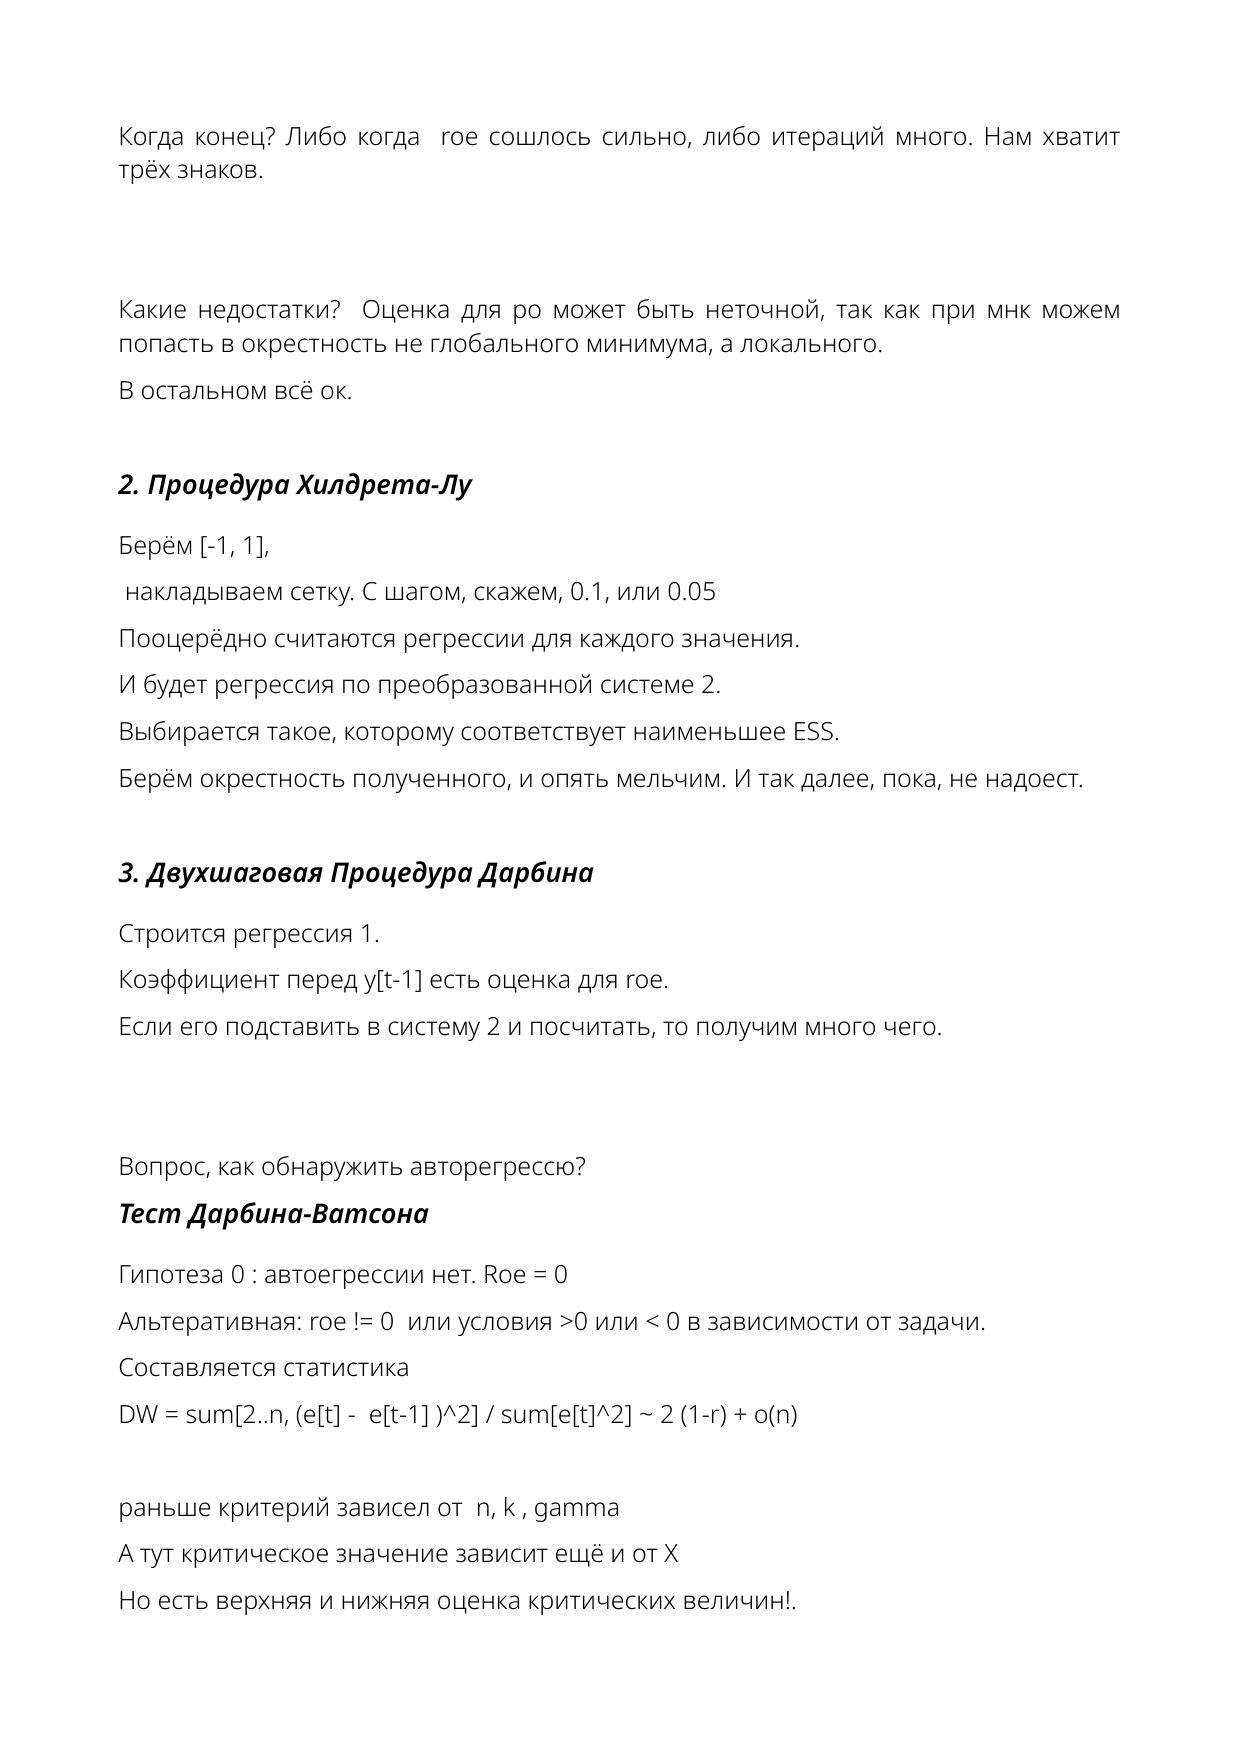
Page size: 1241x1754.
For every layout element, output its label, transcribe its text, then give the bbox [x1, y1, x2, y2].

text Альтеративная: roe != 0 или условия >0 или < 0 в зависимости от задачи. [118, 1303, 1122, 1337]
text накладываем сетку. С шагом, скажем, 0.1, или 0.05 [118, 574, 1122, 608]
text Пооцерёдно считаются регрессии для каждого значения. [118, 621, 1122, 655]
subtitle Тест Дарбина-Ватсона [118, 1195, 1122, 1232]
text Но есть верхняя и нижняя оценка критических величин!. [118, 1582, 1122, 1617]
text Какие недостатки? Оценка для ро может быть неточной, так как при мнк можем попасть в окрестность не глобального минимума, а локального. [118, 292, 1122, 360]
subtitle 3. Двухшаговая Процедура Дарбина [118, 853, 1122, 890]
text Берём [-1, 1], [118, 527, 1122, 562]
text Гипотеза 0 : автоегрессии нет. Roe = 0 [118, 1257, 1122, 1291]
text А тут критическое значение зависит ещё и от X [118, 1536, 1122, 1570]
text Строится регрессия 1. [118, 915, 1122, 949]
text В остальном всё ок. [118, 372, 1122, 407]
text Коэффициент перед y[t-1] есть оценка для roe. [118, 962, 1122, 996]
text DW = sum[2..n, (e[t] - e[t-1] )^2] / sum[e[t]^2] ~ 2 (1-r) + o(n) [118, 1396, 1122, 1430]
subtitle 2. Процедура Хилдрета-Лу [118, 466, 1122, 502]
text раньше критерий зависел от n, k , gamma [118, 1489, 1122, 1523]
text Составляется статистика [118, 1350, 1122, 1384]
text Когда конец? Либо когда roe сошлось сильно, либо итераций много. Нам хватит трёх знаков. [118, 118, 1122, 186]
text Вопрос, как обнаружить авторегрессю? [118, 1148, 1122, 1182]
text И будет регрессия по преобразованной системе 2. [118, 667, 1122, 701]
text Выбирается такое, которому соответствует наименьшее ESS. [118, 714, 1122, 748]
text Берём окрестность полученного, и опять мельчим. И так далее, пока, не надоест. [118, 760, 1122, 794]
text Если его подставить в систему 2 и посчитать, то получим много чего. [118, 1008, 1122, 1042]
